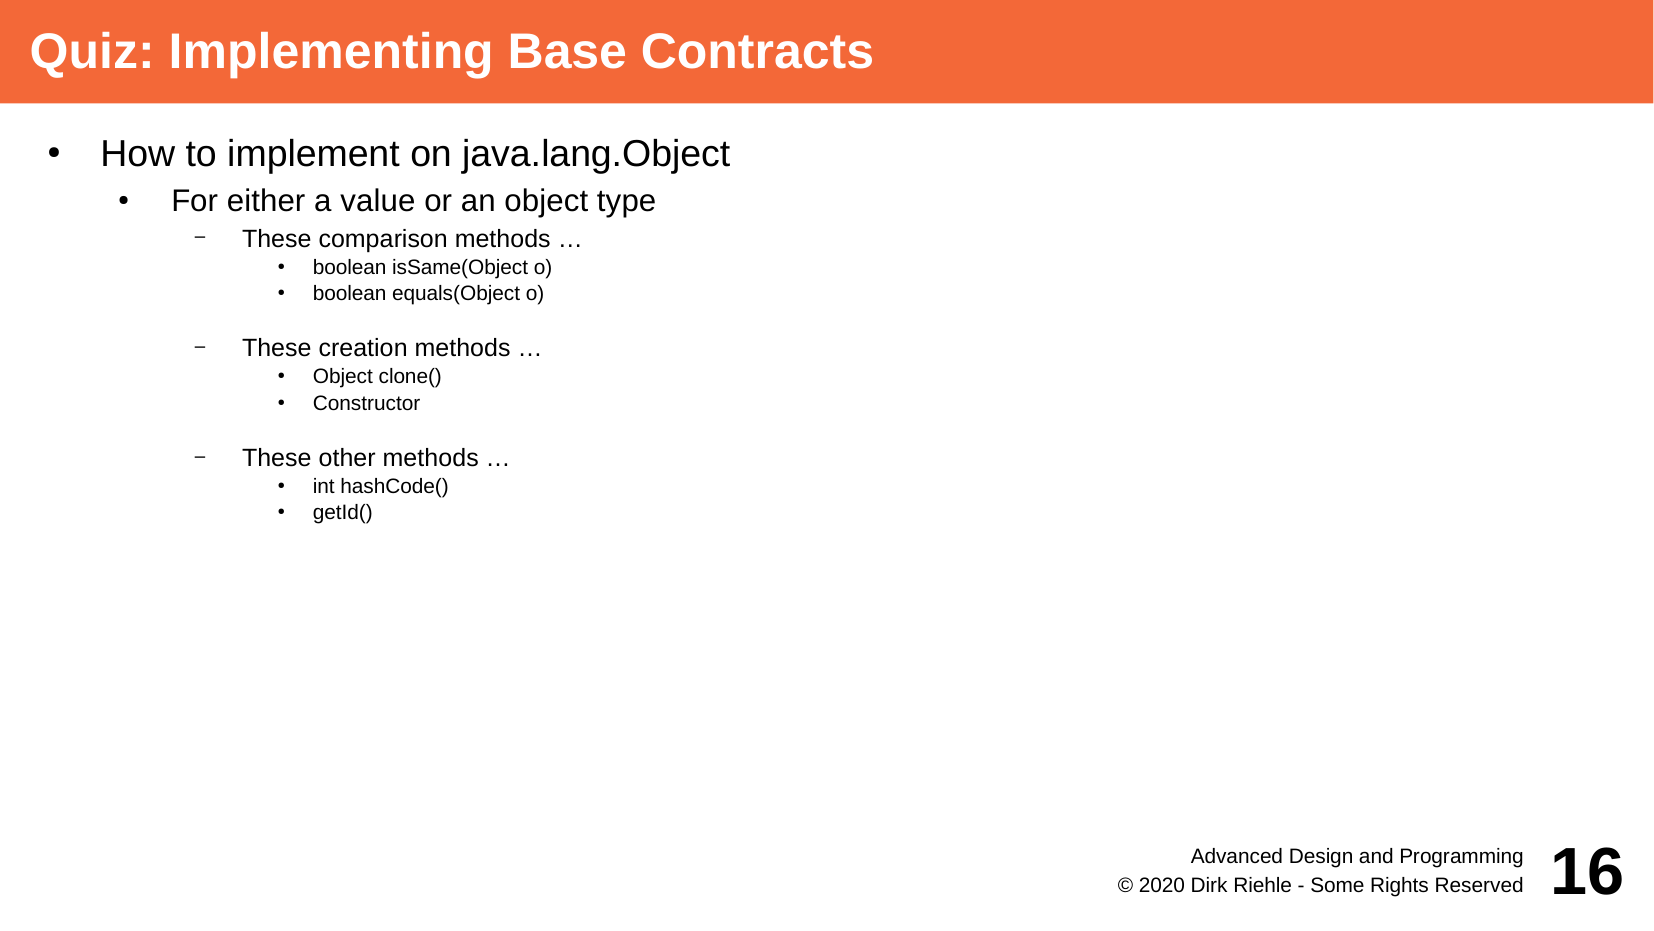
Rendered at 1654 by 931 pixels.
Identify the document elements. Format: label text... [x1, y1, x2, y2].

list How to implement on java.lang.Object For either a value or an object type These comparison methods … boolean isSame(Object o) boolean equals(Object o) These creation methods … Object clone() Constructor These other methods … int hashCode() getId() [29, 132, 1625, 813]
title Quiz: Implementing Base Contracts [0, 0, 1654, 104]
